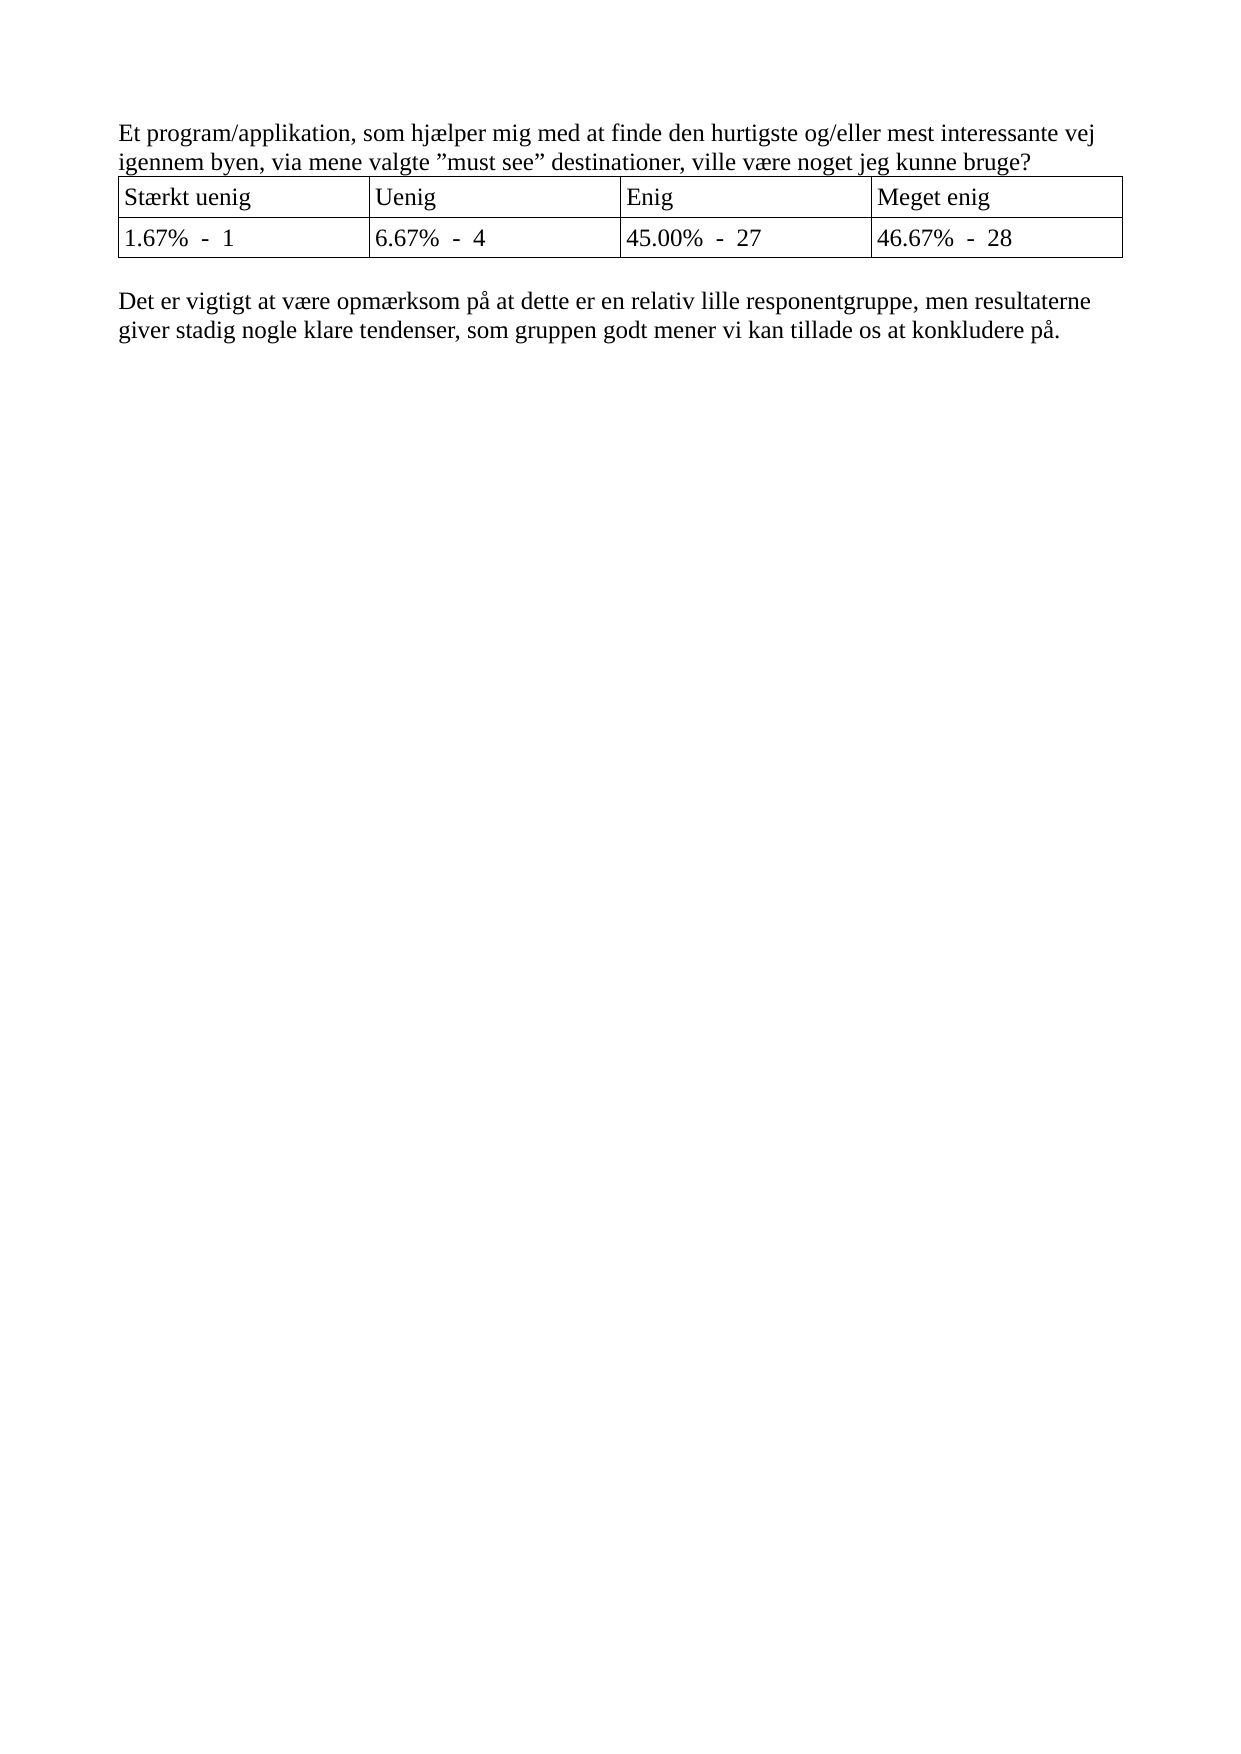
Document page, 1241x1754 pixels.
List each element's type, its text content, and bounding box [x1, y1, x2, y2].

table_cell 6.67% - 4 [370, 218, 620, 257]
text Det er vigtigt at være opmærksom på at dette er en relativ lille responentgruppe, men resultaterne giver stadig nogle klare tendenser, som gruppen godt mener vi kan tillade os at konkludere på. [118, 286, 1122, 344]
table_header Stærkt uenig [119, 177, 369, 216]
text Et program/applikation, som hjælper mig med at finde den hurtigste og/eller mest interessante vej igennem byen, via mene valgte ”must see” destinationer, ville være noget jeg kunne bruge? [118, 118, 1122, 176]
table_cell 45.00% - 27 [621, 218, 871, 257]
table_cell 46.67% - 28 [872, 218, 1122, 257]
table_header Enig [621, 177, 871, 216]
table_header Uenig [370, 177, 620, 216]
table_cell 1.67% - 1 [119, 218, 369, 257]
table_header Meget enig [872, 177, 1122, 216]
